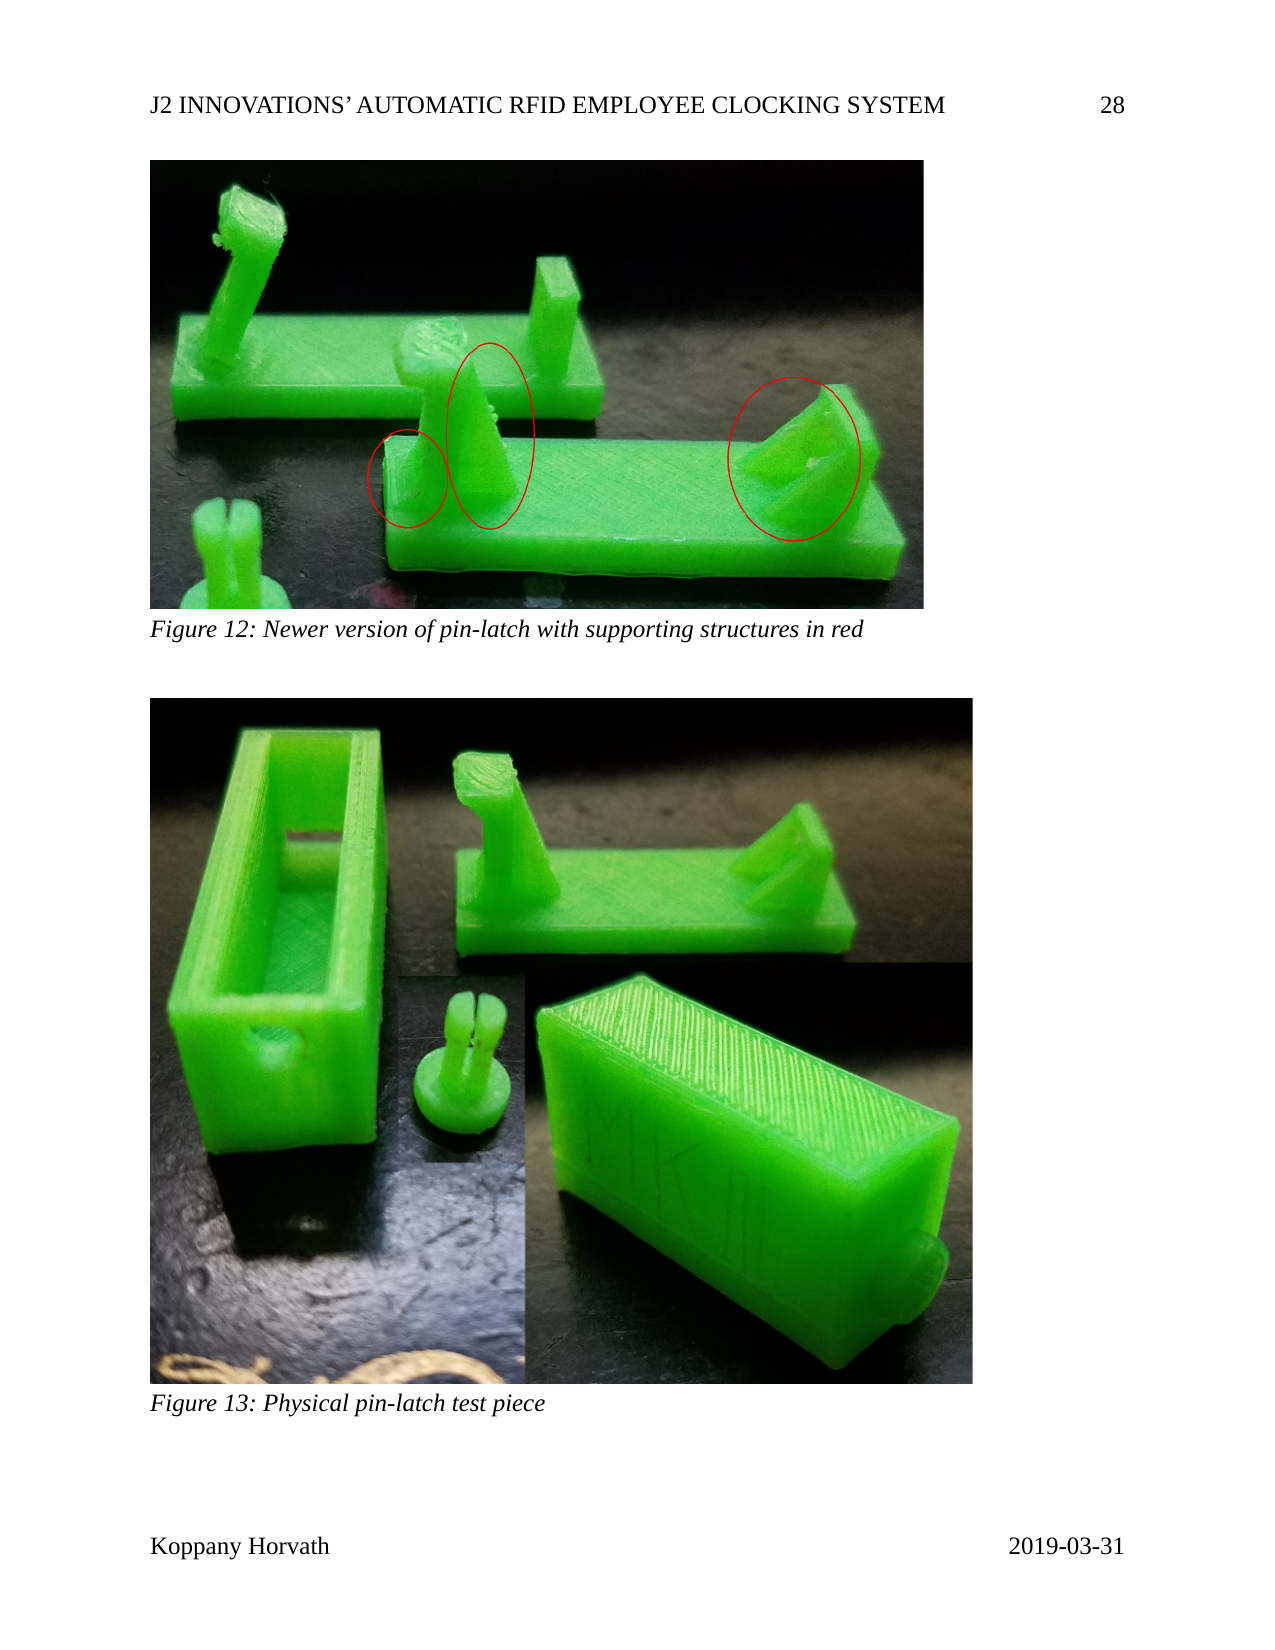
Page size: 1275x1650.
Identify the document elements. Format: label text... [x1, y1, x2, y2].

text Figure 12: Newer version of pin-latch with supporting structures in red [150, 609, 923, 643]
picture [150, 698, 973, 1384]
text Figure 13: Physical pin-latch test piece [150, 1384, 972, 1417]
picture [150, 160, 924, 609]
